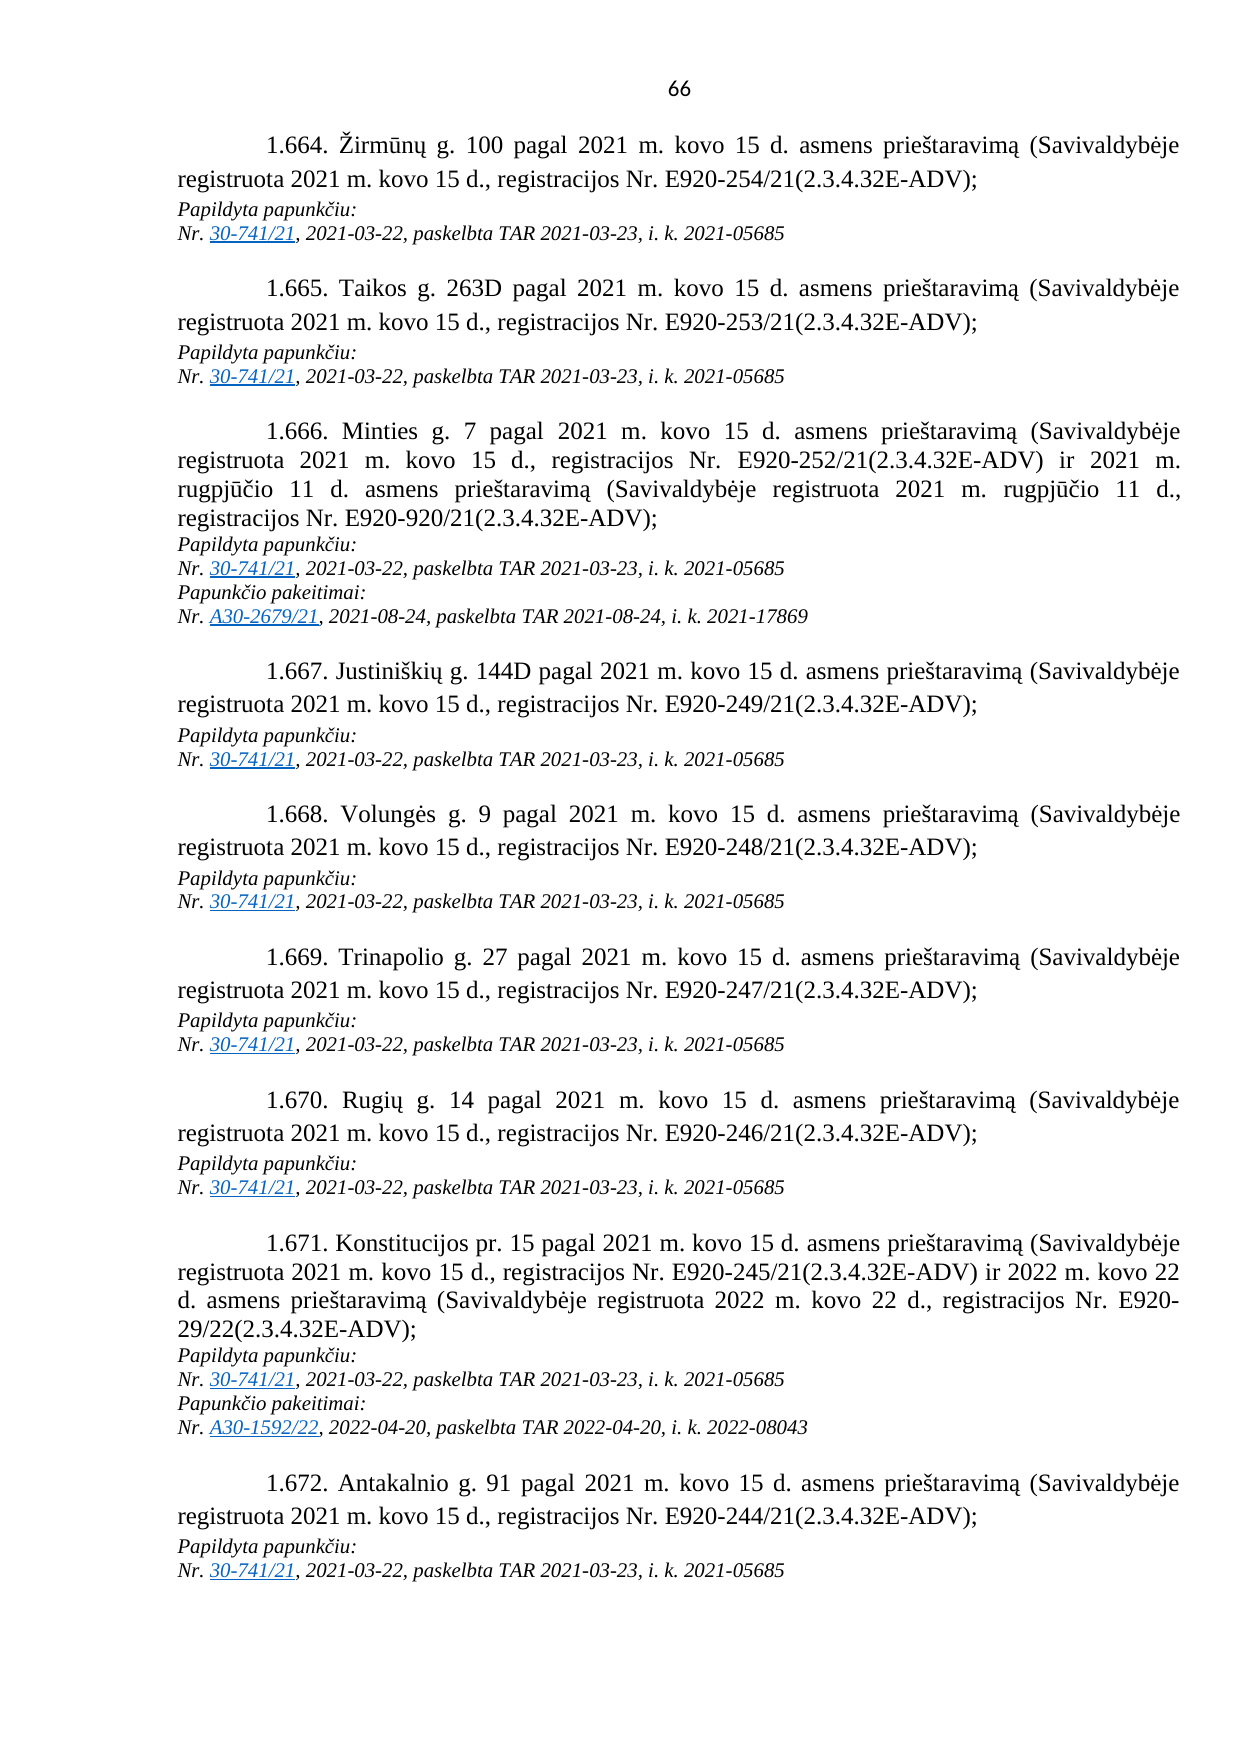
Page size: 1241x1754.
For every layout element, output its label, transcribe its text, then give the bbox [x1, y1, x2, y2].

text Papunkčio pakeitimai: [177, 1391, 1181, 1415]
text Papunkčio pakeitimai: [177, 579, 1181, 604]
text 1.667. Justiniškių g. 144D pagal 2021 m. kovo 15 d. asmens prieštaravimą (Savivaldybėje registruota 2021 m. kovo 15 d., registracijos Nr. E920-249/21(2.3.4.32E-ADV); [177, 656, 1181, 718]
text Papildyta papunkčiu: [177, 1008, 1181, 1032]
text Nr. 30-741/21, 2021-03-22, paskelbta TAR 2021-03-23, i. k. 2021-05685 [177, 221, 1181, 245]
text 1.668. Volungės g. 9 pagal 2021 m. kovo 15 d. asmens prieštaravimą (Savivaldybėje registruota 2021 m. kovo 15 d., registracijos Nr. E920-248/21(2.3.4.32E-ADV); [177, 799, 1181, 861]
text 1.666. Minties g. 7 pagal 2021 m. kovo 15 d. asmens prieštaravimą (Savivaldybėje registruota 2021 m. kovo 15 d., registracijos Nr. E920-252/21(2.3.4.32E-ADV) ir 2021 m. rugpjūčio 11 d. asmens prieštaravimą (Savivaldybėje registruota 2021 m. rugpjūčio 11 d., registracijos Nr. E920-920/21(2.3.4.32E-ADV); [177, 416, 1181, 531]
text Papildyta papunkčiu: [177, 865, 1181, 889]
text Papildyta papunkčiu: [177, 1343, 1181, 1367]
text Papildyta papunkčiu: [177, 1534, 1181, 1558]
text Nr. 30-741/21, 2021-03-22, paskelbta TAR 2021-03-23, i. k. 2021-05685 [177, 1558, 1181, 1582]
text Nr. A30-2679/21, 2021-08-24, paskelbta TAR 2021-08-24, i. k. 2021-17869 [177, 604, 1181, 628]
text Nr. A30-1592/22, 2022-04-20, paskelbta TAR 2022-04-20, i. k. 2022-08043 [177, 1415, 1181, 1439]
text Papildyta papunkčiu: [177, 1151, 1181, 1175]
text Papildyta papunkčiu: [177, 531, 1181, 556]
text Nr. 30-741/21, 2021-03-22, paskelbta TAR 2021-03-23, i. k. 2021-05685 [177, 1175, 1181, 1199]
text Nr. 30-741/21, 2021-03-22, paskelbta TAR 2021-03-23, i. k. 2021-05685 [177, 889, 1181, 913]
text 1.669. Trinapolio g. 27 pagal 2021 m. kovo 15 d. asmens prieštaravimą (Savivaldybėje registruota 2021 m. kovo 15 d., registracijos Nr. E920-247/21(2.3.4.32E-ADV); [177, 942, 1181, 1004]
text Papildyta papunkčiu: [177, 722, 1181, 747]
text 1.672. Antakalnio g. 91 pagal 2021 m. kovo 15 d. asmens prieštaravimą (Savivaldybėje registruota 2021 m. kovo 15 d., registracijos Nr. E920-244/21(2.3.4.32E-ADV); [177, 1468, 1181, 1530]
text Nr. 30-741/21, 2021-03-22, paskelbta TAR 2021-03-23, i. k. 2021-05685 [177, 364, 1181, 388]
text Papildyta papunkčiu: [177, 197, 1181, 221]
text 1.671. Konstitucijos pr. 15 pagal 2021 m. kovo 15 d. asmens prieštaravimą (Savivaldybėje registruota 2021 m. kovo 15 d., registracijos Nr. E920-245/21(2.3.4.32E-ADV) ir 2022 m. kovo 22 d. asmens prieštaravimą (Savivaldybėje registruota 2022 m. kovo 22 d., registracijos Nr. E920-29/22(2.3.4.32E-ADV); [177, 1228, 1181, 1343]
text 1.670. Rugių g. 14 pagal 2021 m. kovo 15 d. asmens prieštaravimą (Savivaldybėje registruota 2021 m. kovo 15 d., registracijos Nr. E920-246/21(2.3.4.32E-ADV); [177, 1085, 1181, 1147]
text Nr. 30-741/21, 2021-03-22, paskelbta TAR 2021-03-23, i. k. 2021-05685 [177, 1367, 1181, 1391]
text Nr. 30-741/21, 2021-03-22, paskelbta TAR 2021-03-23, i. k. 2021-05685 [177, 747, 1181, 771]
text Papildyta papunkčiu: [177, 339, 1181, 364]
text 1.664. Žirmūnų g. 100 pagal 2021 m. kovo 15 d. asmens prieštaravimą (Savivaldybėje registruota 2021 m. kovo 15 d., registracijos Nr. E920-254/21(2.3.4.32E-ADV); [177, 131, 1181, 192]
text Nr. 30-741/21, 2021-03-22, paskelbta TAR 2021-03-23, i. k. 2021-05685 [177, 556, 1181, 579]
text 1.665. Taikos g. 263D pagal 2021 m. kovo 15 d. asmens prieštaravimą (Savivaldybėje registruota 2021 m. kovo 15 d., registracijos Nr. E920-253/21(2.3.4.32E-ADV); [177, 273, 1181, 335]
text Nr. 30-741/21, 2021-03-22, paskelbta TAR 2021-03-23, i. k. 2021-05685 [177, 1032, 1181, 1056]
